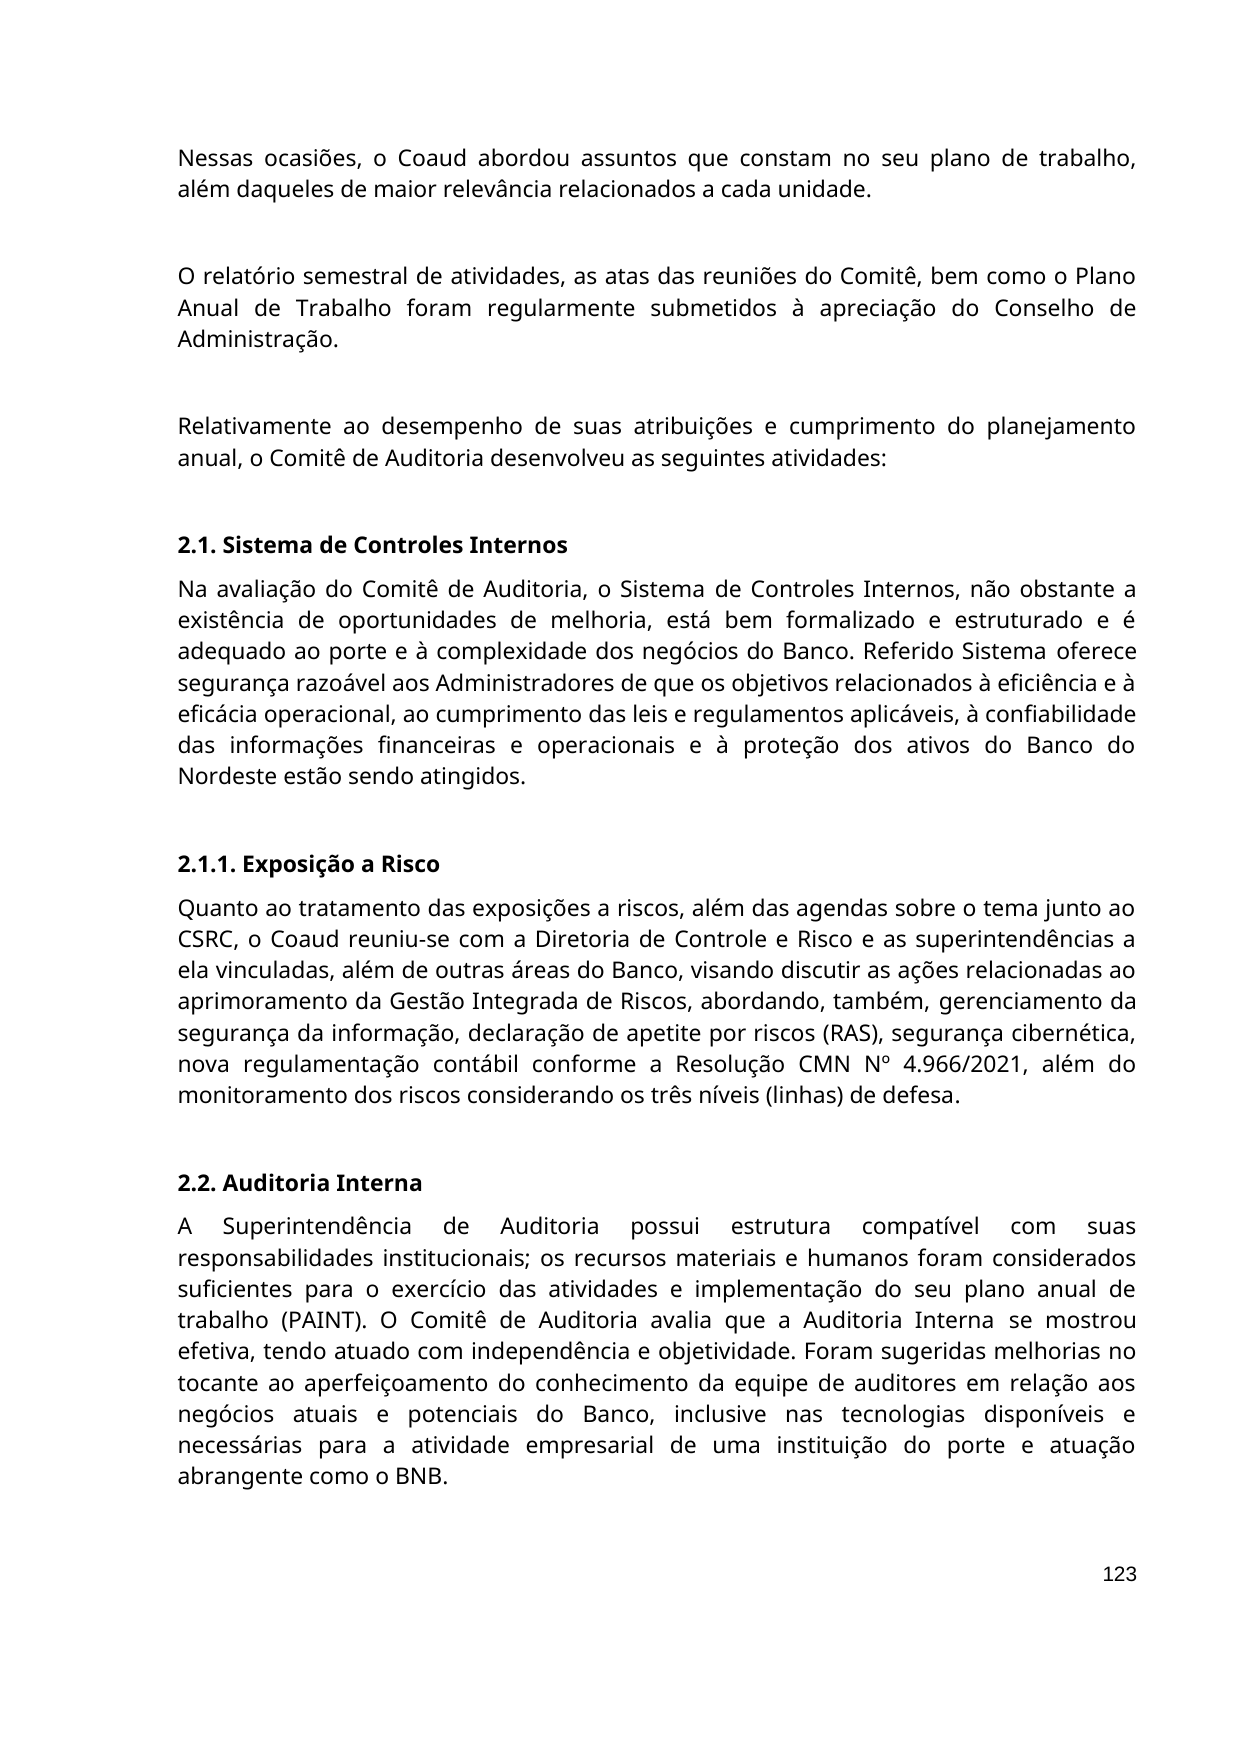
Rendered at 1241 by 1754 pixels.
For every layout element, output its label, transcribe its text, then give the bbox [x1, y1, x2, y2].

text A Superintendência de Auditoria possui estrutura compatível com suas responsabilidades institucionais; os recursos materiais e humanos foram considerados suficientes para o exercício das atividades e implementação do seu plano anual de trabalho (PAINT). O Comitê de Auditoria avalia que a Auditoria Interna se mostrou efetiva, tendo atuado com independência e objetividade. Foram sugeridas melhorias no tocante ao aperfeiçoamento do conhecimento da equipe de auditores em relação aos negócios atuais e potenciais do Banco, inclusive nas tecnologias disponíveis e necessárias para a atividade empresarial de uma instituição do porte e atuação abrangente como o BNB. [177, 1210, 1137, 1491]
text Nessas ocasiões, o Coaud abordou assuntos que constam no seu plano de trabalho, além daqueles de maior relevância relacionados a cada unidade. [177, 141, 1137, 204]
text 2.1.1. Exposição a Risco [177, 848, 1137, 879]
text 2.2. Auditoria Interna [177, 1166, 1137, 1198]
text Quanto ao tratamento das exposições a riscos, além das agendas sobre o tema junto ao CSRC, o Coaud reuniu-se com a Diretoria de Controle e Risco e as superintendências a ela vinculadas, além de outras áreas do Banco, visando discutir as ações relacionadas ao aprimoramento da Gestão Integrada de Riscos, abordando, também, gerenciamento da segurança da informação, declaração de apetite por riscos (RAS), segurança cibernética, nova regulamentação contábil conforme a Resolução CMN Nº 4.966/2021, além do monitoramento dos riscos considerando os três níveis (linhas) de defesa. [177, 891, 1137, 1110]
text Na avaliação do Comitê de Auditoria, o Sistema de Controles Internos, não obstante a existência de oportunidades de melhoria, está bem formalizado e estruturado e é adequado ao porte e à complexidade dos negócios do Banco. Referido Sistema oferece segurança razoável aos Administradores de que os objetivos relacionados à eficiência e à eficácia operacional, ao cumprimento das leis e regulamentos aplicáveis, à confiabilidade das informações financeiras e operacionais e à proteção dos ativos do Banco do Nordeste estão sendo atingidos. [177, 573, 1137, 791]
text 2.1. Sistema de Controles Internos [177, 529, 1137, 560]
text Relativamente ao desempenho de suas atribuições e cumprimento do planejamento anual, o Comitê de Auditoria desenvolveu as seguintes atividades: [177, 410, 1137, 473]
text O relatório semestral de atividades, as atas das reuniões do Comitê, bem como o Plano Anual de Trabalho foram regularmente submetidos à apreciação do Conselho de Administração. [177, 260, 1137, 354]
